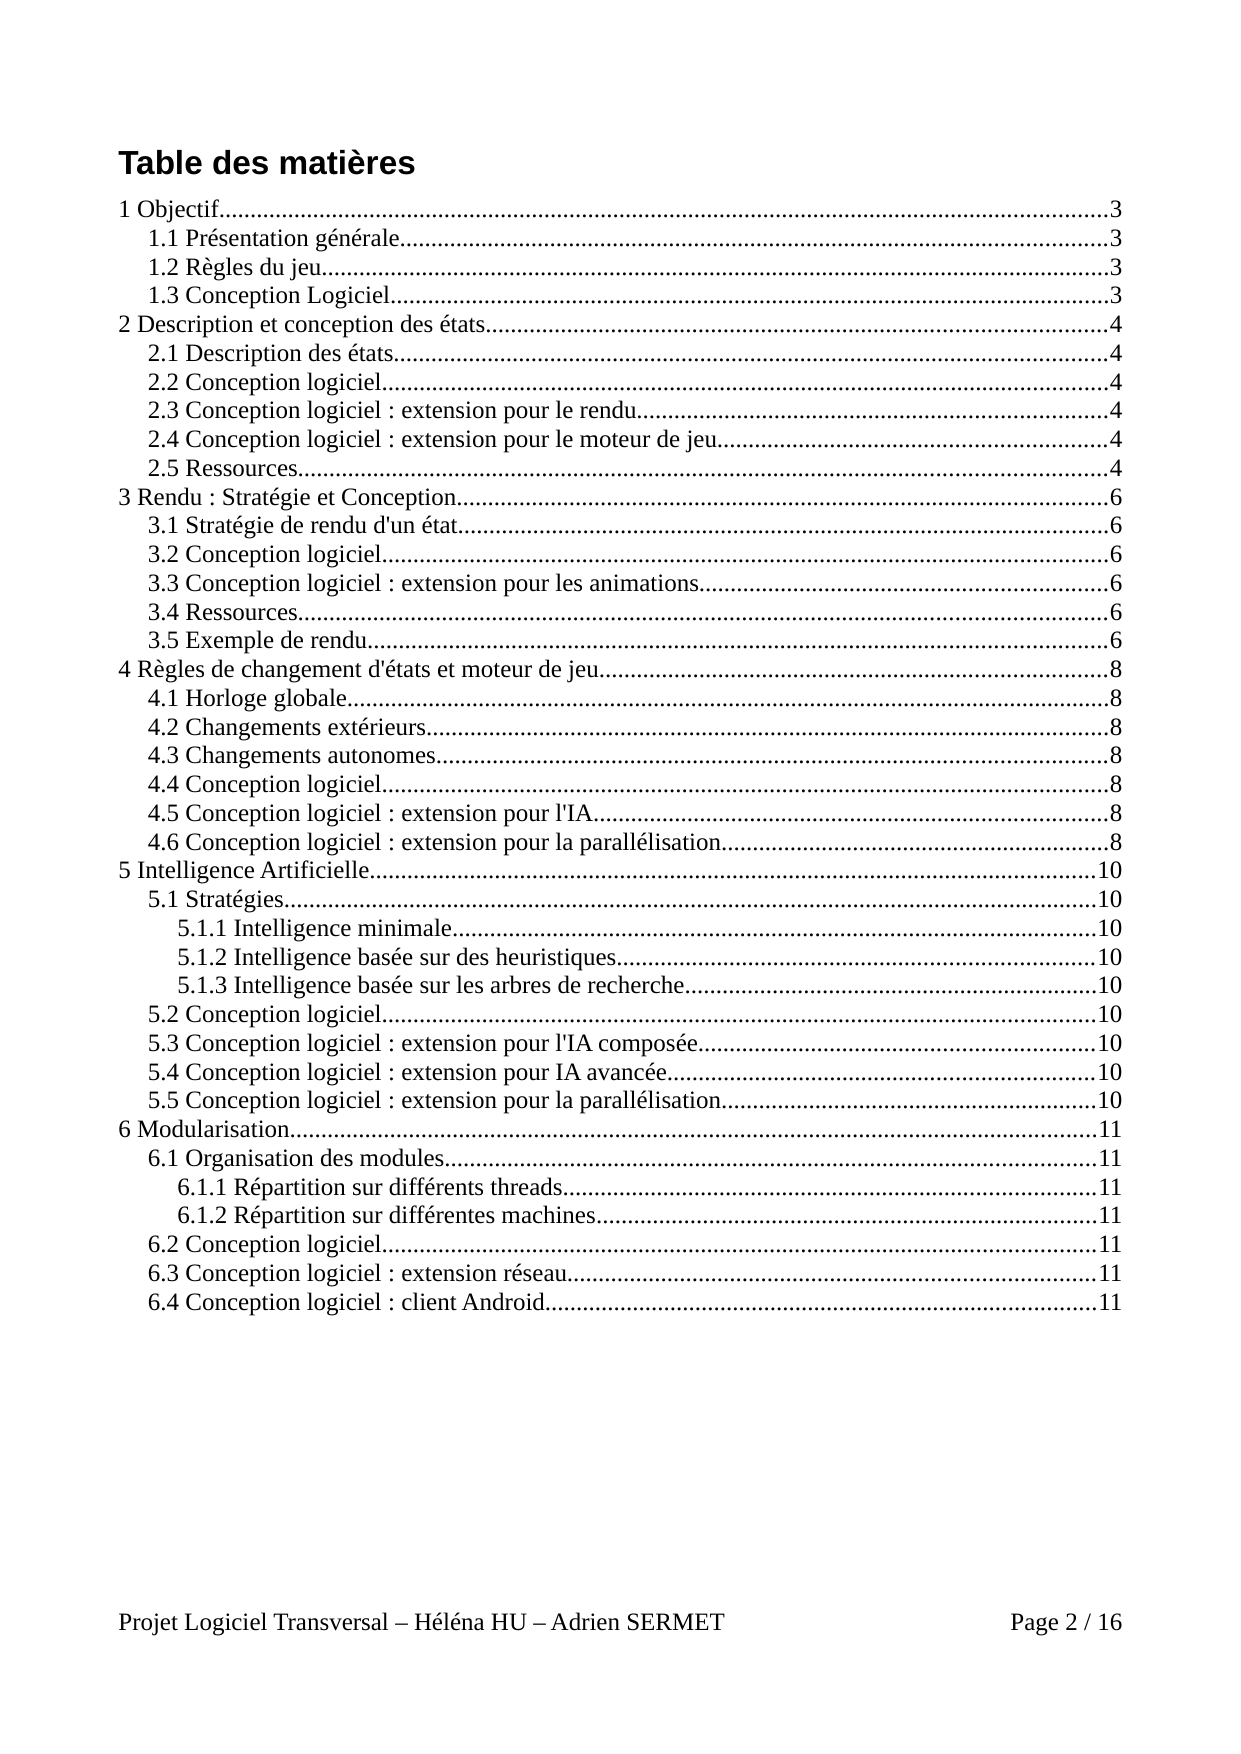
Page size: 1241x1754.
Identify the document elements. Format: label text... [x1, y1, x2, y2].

text 2.5 Ressources 4 [148, 453, 1122, 482]
text 5.1.3 Intelligence basée sur les arbres de recherche 10 [177, 970, 1122, 999]
text 5.1 Stratégies 10 [148, 884, 1122, 913]
text 1.1 Présentation générale 3 [148, 223, 1122, 252]
text 3.2 Conception logiciel 6 [148, 539, 1122, 568]
text 6.1.1 Répartition sur différents threads 11 [177, 1172, 1122, 1200]
text 5.1.1 Intelligence minimale 10 [177, 913, 1122, 942]
text 5.4 Conception logiciel : extension pour IA avancée 10 [148, 1057, 1122, 1085]
text 2 Description et conception des états 4 [118, 309, 1122, 338]
text 1 Objectif 3 [118, 194, 1122, 223]
text 6.4 Conception logiciel : client Android 11 [148, 1287, 1122, 1315]
text 6.2 Conception logiciel 11 [148, 1229, 1122, 1258]
text 4.2 Changements extérieurs 8 [148, 712, 1122, 740]
text 5 Intelligence Artificielle 10 [118, 855, 1122, 884]
text 2.2 Conception logiciel 4 [148, 367, 1122, 395]
text 6.1.2 Répartition sur différentes machines 11 [177, 1200, 1122, 1229]
text 2.4 Conception logiciel : extension pour le moteur de jeu 4 [148, 424, 1122, 453]
text 5.5 Conception logiciel : extension pour la parallélisation 10 [148, 1085, 1122, 1114]
text 4.6 Conception logiciel : extension pour la parallélisation 8 [148, 827, 1122, 855]
text 2.1 Description des états 4 [148, 338, 1122, 367]
text 3.5 Exemple de rendu 6 [148, 625, 1122, 654]
text 4.4 Conception logiciel 8 [148, 769, 1122, 798]
text 1.3 Conception Logiciel 3 [148, 280, 1122, 309]
text 6 Modularisation 11 [118, 1114, 1122, 1143]
text 3 Rendu : Stratégie et Conception 6 [118, 482, 1122, 510]
text 2.3 Conception logiciel : extension pour le rendu 4 [148, 395, 1122, 424]
text 4 Règles de changement d'états et moteur de jeu 8 [118, 654, 1122, 683]
text 5.2 Conception logiciel 10 [148, 999, 1122, 1028]
text 4.5 Conception logiciel : extension pour l'IA 8 [148, 798, 1122, 827]
text 6.3 Conception logiciel : extension réseau 11 [148, 1258, 1122, 1287]
text 4.1 Horloge globale 8 [148, 683, 1122, 712]
text 3.4 Ressources 6 [148, 597, 1122, 625]
text 6.1 Organisation des modules 11 [148, 1143, 1122, 1172]
text 5.1.2 Intelligence basée sur des heuristiques 10 [177, 942, 1122, 970]
text 3.1 Stratégie de rendu d'un état 6 [148, 510, 1122, 539]
text 1.2 Règles du jeu 3 [148, 252, 1122, 280]
text 5.3 Conception logiciel : extension pour l'IA composée 10 [148, 1028, 1122, 1057]
subtitle Table des matières [118, 143, 1122, 182]
text 4.3 Changements autonomes 8 [148, 740, 1122, 769]
text 3.3 Conception logiciel : extension pour les animations 6 [148, 568, 1122, 597]
